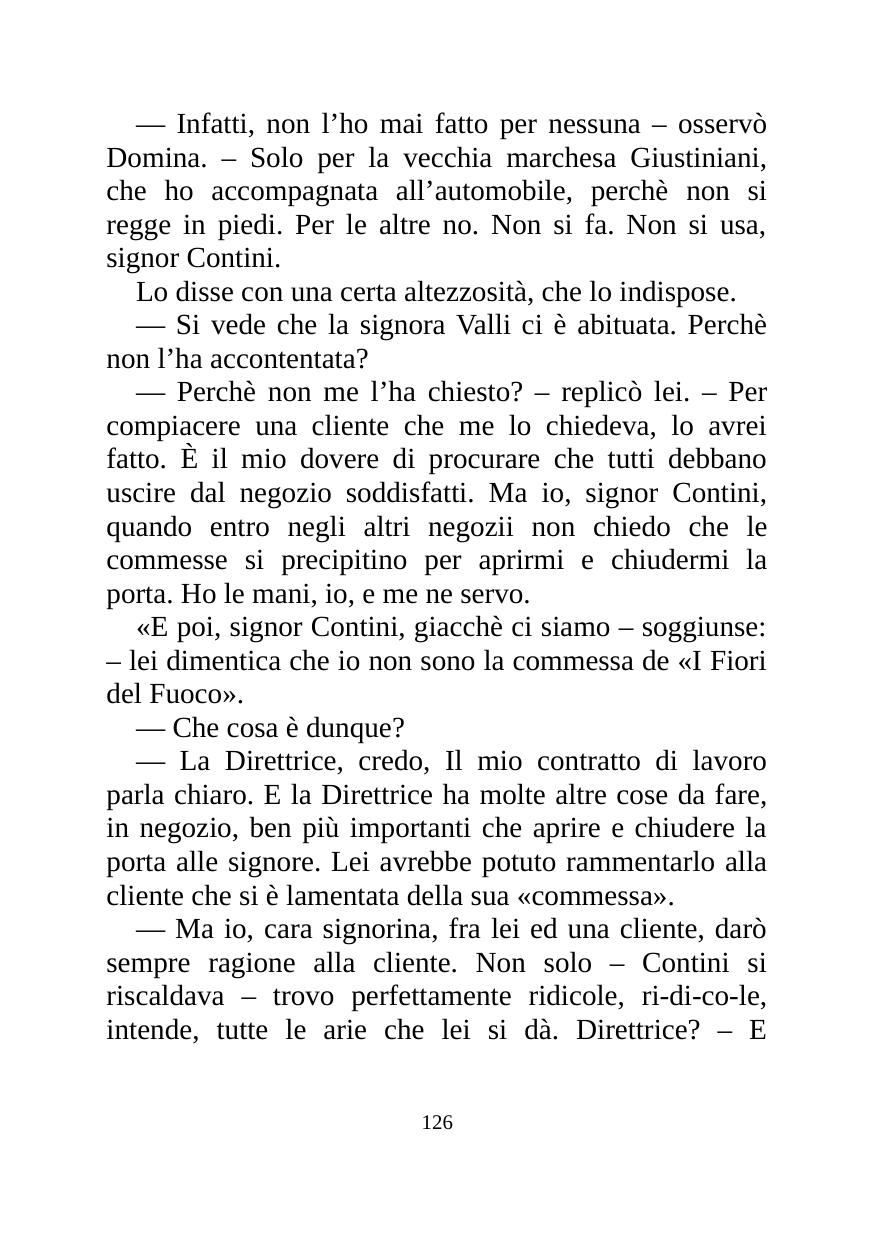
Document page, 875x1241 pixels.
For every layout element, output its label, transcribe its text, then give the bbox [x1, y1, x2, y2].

text «E poi, signor Contini, giacchè ci siamo – soggiunse: – lei dimentica che io non sono la commessa de «I Fiori del Fuoco». [106, 609, 768, 710]
text — Si vede che la signora Valli ci è abituata. Perchè non l’ha accontentata? [106, 307, 768, 374]
text — La Direttrice, credo, Il mio contratto di lavoro parla chiaro. E la Direttrice ha molte altre cose da fare, in negozio, ben più importanti che aprire e chiudere la porta alle signore. Lei avrebbe potuto rammentarlo alla cliente che si è lamentata della sua «commessa». [106, 743, 768, 911]
text — Infatti, non l’ho mai fatto per nessuna – osservò Domina. – Solo per la vecchia marchesa Giustiniani, che ho accompagnata all’automobile, perchè non si regge in piedi. Per le altre no. Non si fa. Non si usa, signor Contini. [106, 106, 768, 274]
text — Ma io, cara signorina, fra lei ed una cliente, darò sempre ragione alla cliente. Non solo – Contini si riscaldava – trovo perfettamente ridicole, ri-di-co-le, intende, tutte le arie che lei si dà. Direttrice? – E [106, 911, 768, 1045]
text — Perchè non me l’ha chiesto? – replicò lei. – Per compiacere una cliente che me lo chiedeva, lo avrei fatto. È il mio dovere di procurare che tutti debbano uscire dal negozio soddisfatti. Ma io, signor Contini, quando entro negli altri negozii non chiedo che le commesse si precipitino per aprirmi e chiudermi la porta. Ho le mani, io, e me ne servo. [106, 374, 768, 609]
text — Che cosa è dunque? [106, 710, 768, 743]
text Lo disse con una certa altezzosità, che lo indispose. [106, 274, 768, 307]
